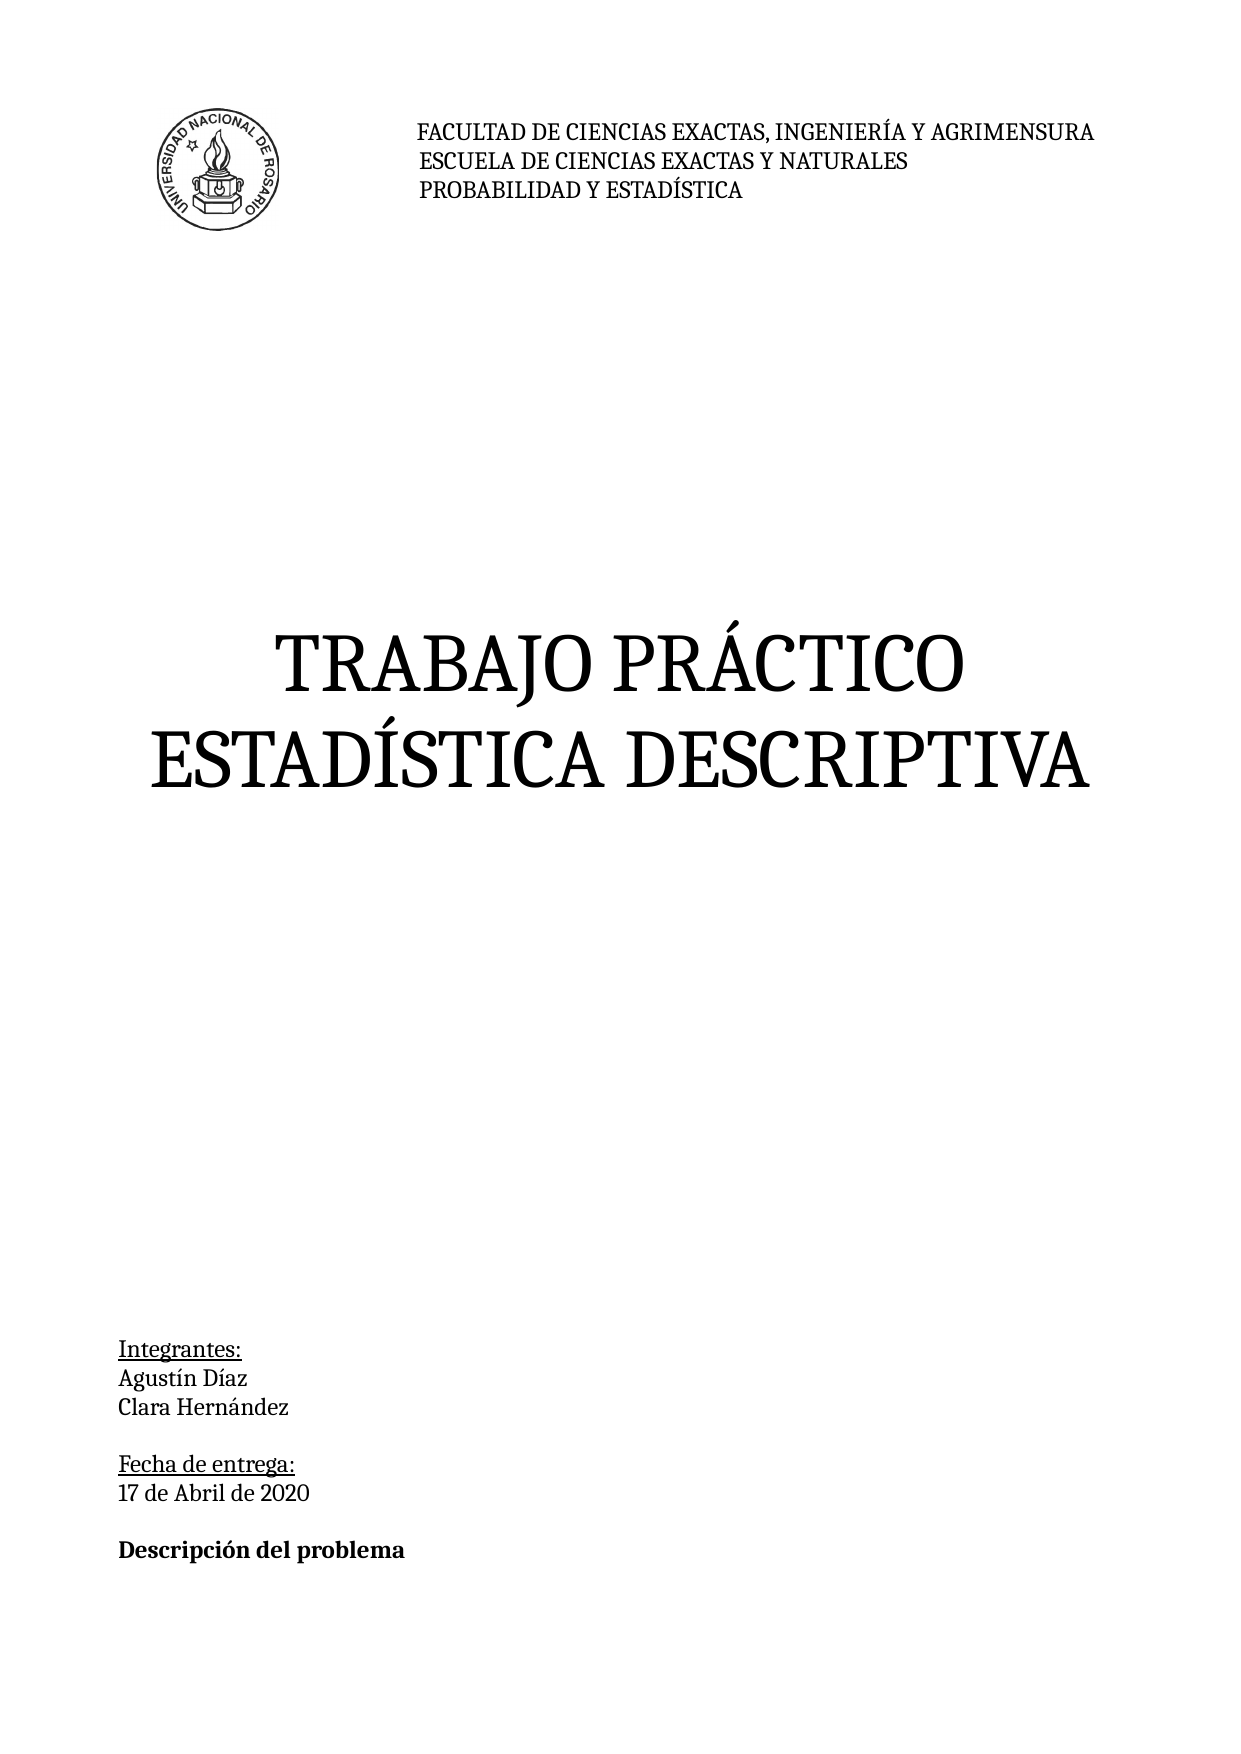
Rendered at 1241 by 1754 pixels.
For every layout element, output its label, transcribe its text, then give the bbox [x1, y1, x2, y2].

picture [156, 108, 279, 231]
text TRABAJO PRÁCTICO [118, 616, 1122, 712]
text Fecha de entrega: [118, 1450, 1122, 1479]
text [118, 176, 156, 204]
text ESTADÍSTICA DESCRIPTIVA [118, 712, 1122, 808]
text PROBABILIDAD Y ESTADÍSTICA [279, 176, 1122, 204]
text Descripción del problema [118, 1536, 1122, 1565]
text [118, 147, 156, 176]
text Clara Hernández [118, 1393, 1122, 1421]
text Agustín Díaz [118, 1364, 1122, 1393]
text 17 de Abril de 2020 [118, 1479, 1122, 1508]
text Integrantes: [118, 1335, 1122, 1364]
text FACULTAD DE CIENCIAS EXACTAS, INGENIERÍA Y AGRIMENSURA [279, 118, 1122, 147]
text ESCUELA DE CIENCIAS EXACTAS Y NATURALES [279, 147, 1122, 176]
text [118, 118, 156, 147]
